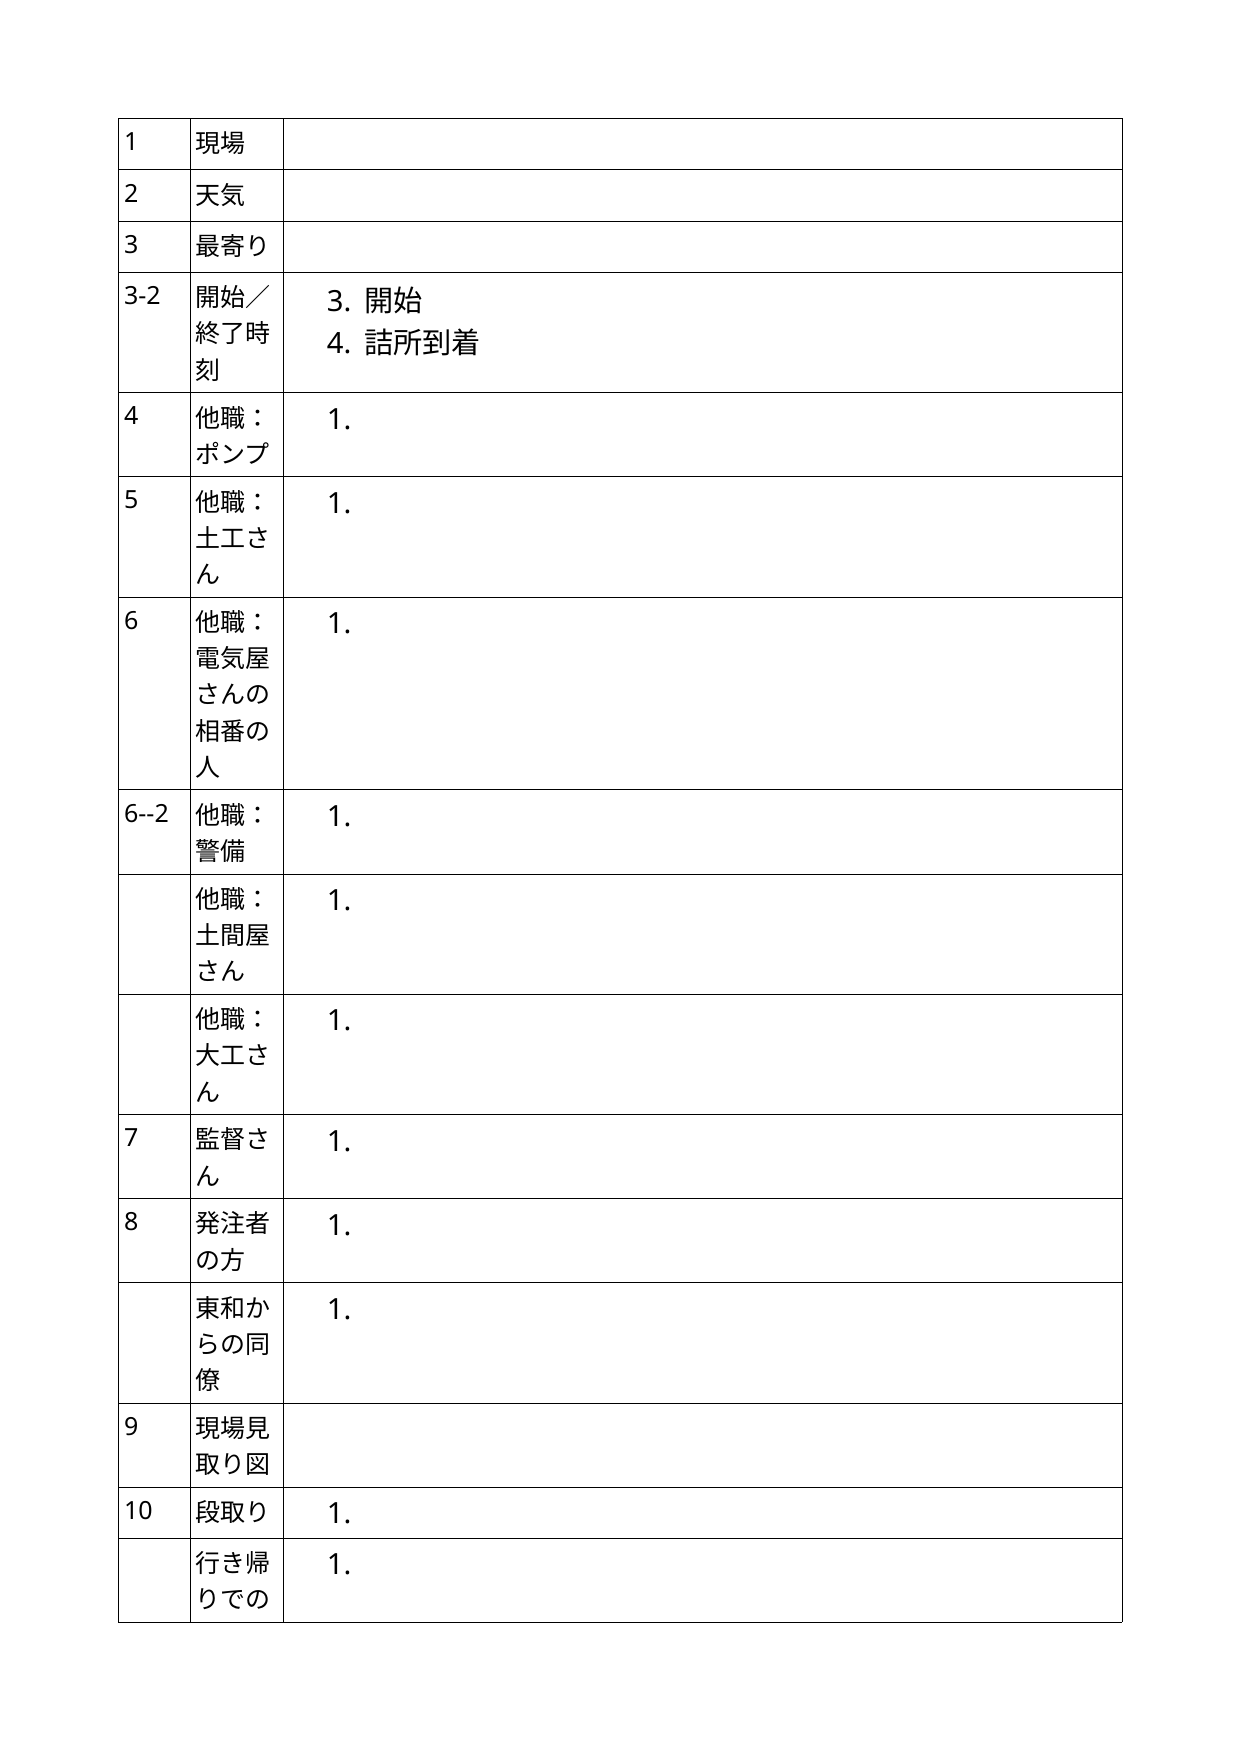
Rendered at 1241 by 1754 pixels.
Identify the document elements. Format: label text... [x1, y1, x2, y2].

table_cell [284, 1115, 1122, 1198]
table_cell 開始 詰所到着 [284, 273, 1122, 392]
table_cell 天気 [191, 170, 283, 221]
table_cell 6 [119, 598, 190, 789]
table_cell [284, 790, 1122, 873]
table_cell 3-2 [119, 273, 190, 392]
table_header 現場 [191, 119, 283, 169]
table_cell 監督さん [191, 1115, 283, 1198]
table_cell [119, 1539, 190, 1622]
table_cell [284, 1488, 1122, 1538]
table_cell 6--2 [119, 790, 190, 873]
table_cell 4 [119, 393, 190, 476]
table_cell [284, 1199, 1122, 1282]
table_header [284, 119, 1122, 169]
table_cell [284, 1283, 1122, 1402]
table_cell 他職：ポンプ [191, 393, 283, 476]
table_cell 開始／終了時刻 [191, 273, 283, 392]
table_cell [284, 393, 1122, 476]
table_cell 5 [119, 477, 190, 597]
table_cell 行き帰りでの [191, 1539, 283, 1622]
table_cell [284, 170, 1122, 221]
table_cell [284, 995, 1122, 1114]
table_cell [119, 875, 190, 994]
table_cell 発注者の方 [191, 1199, 283, 1282]
table_cell 9 [119, 1404, 190, 1487]
table_cell 現場見取り図 [191, 1404, 283, 1487]
table_cell 他職：電気屋さんの相番の人 [191, 598, 283, 789]
table_cell [284, 598, 1122, 789]
table_cell 7 [119, 1115, 190, 1198]
table_cell 10 [119, 1488, 190, 1538]
table_cell 段取り [191, 1488, 283, 1538]
table_cell 8 [119, 1199, 190, 1282]
table_cell 2 [119, 170, 190, 221]
table_cell [284, 1404, 1122, 1487]
table_cell 他職：土工さん [191, 477, 283, 597]
table_cell 他職：警備 [191, 790, 283, 873]
table_cell [119, 995, 190, 1114]
table_cell 東和からの同僚 [191, 1283, 283, 1402]
table_cell 最寄り [191, 222, 283, 272]
table_cell 他職：大工さん [191, 995, 283, 1114]
table_header 1 [119, 119, 190, 169]
table_cell [284, 222, 1122, 272]
table_cell [284, 477, 1122, 597]
table_cell [284, 1539, 1122, 1622]
table_cell [284, 875, 1122, 994]
table_cell 他職：土間屋さん [191, 875, 283, 994]
table_cell [119, 1283, 190, 1402]
table_cell 3 [119, 222, 190, 272]
